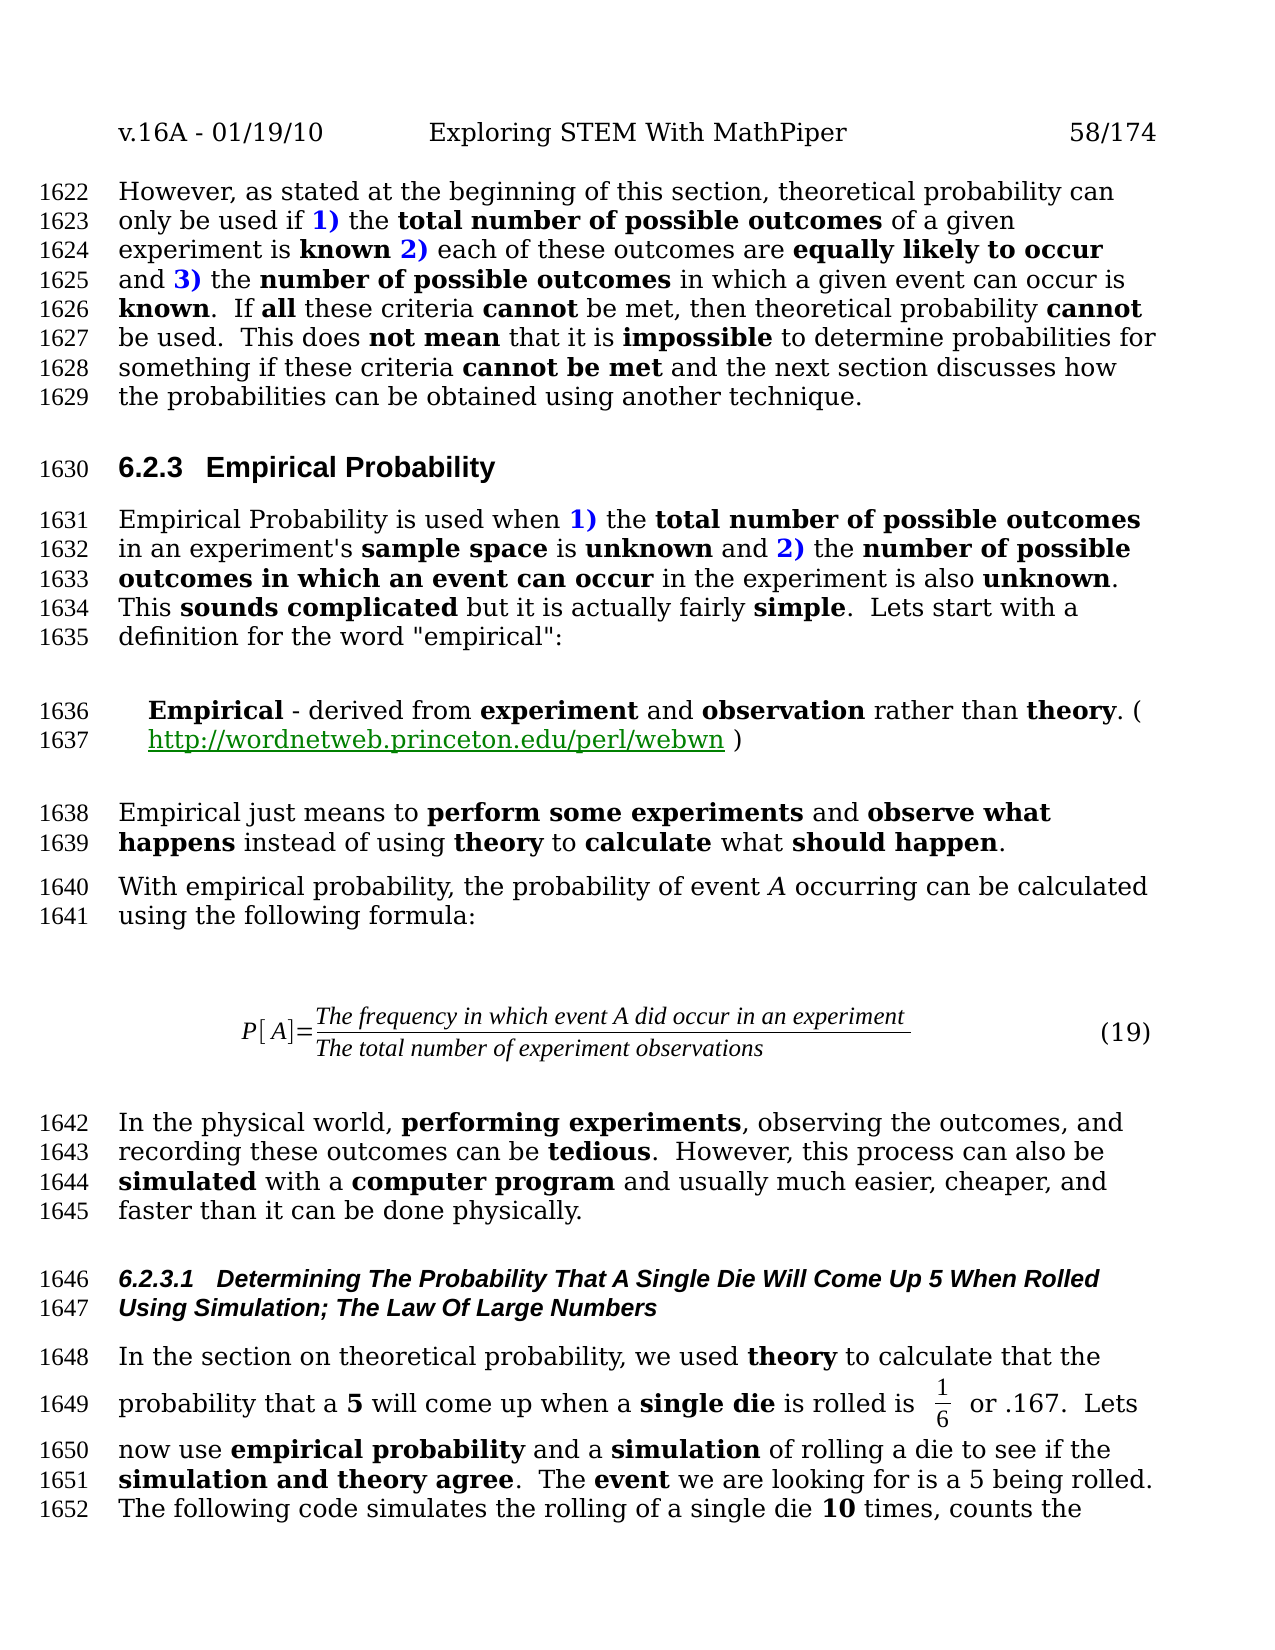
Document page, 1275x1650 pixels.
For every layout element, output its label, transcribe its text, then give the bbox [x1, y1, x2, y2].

text With empirical probability, the probability of event A occurring can be calculated using the following formula: [118, 872, 1157, 931]
subtitle Determining The Probability That A Single Die Will Come Up 5 When Rolled Using Simulation; The Law Of Large Numbers [118, 1264, 1157, 1321]
text Empirical just means to perform some experiments and observe what happens instead of using theory to calculate what should happen. [118, 798, 1157, 857]
text Empirical - derived from experiment and observation rather than theory. ( http://wordnetweb.princeton.edu/perl/webwn ) [148, 696, 1157, 754]
table_header [118, 995, 1041, 1070]
text In the physical world, performing experiments, observing the outcomes, and recording these outcomes can be tedious. However, this process can also be simulated with a computer program and usually much easier, cheaper, and faster than it can be done physically. [118, 1108, 1157, 1225]
subtitle Empirical Probability [118, 450, 1157, 484]
text However, as stated at the beginning of this section, theoretical probability can only be used if 1) the total number of possible outcomes of a given experiment is known 2) each of these outcomes are equally likely to occur and 3) the number of possible outcomes in which a given event can occur is known. If all these criteria cannot be met, then theoretical probability cannot be used. This does not mean that it is impossible to determine probabilities for something if these criteria cannot be met and the next section discusses how the probabilities can be obtained using another technique. [118, 177, 1157, 411]
table_header (19) [1041, 995, 1157, 1070]
text Empirical Probability is used when 1) the total number of possible outcomes in an experiment's sample space is unknown and 2) the number of possible outcomes in which an event can occur in the experiment is also unknown. This sounds complicated but it is actually fairly simple. Lets start with a definition for the word "empirical": [118, 505, 1157, 652]
text In the section on theoretical probability, we used theory to calculate that the probability that a 5 will come up when a single die is rolled isor .167. Lets now use empirical probability and a simulation of rolling a die to see if the simulation and theory agree. The event we are looking for is a 5 being rolled. The following code simulates the rolling of a single die 10 times, counts the [118, 1342, 1157, 1523]
